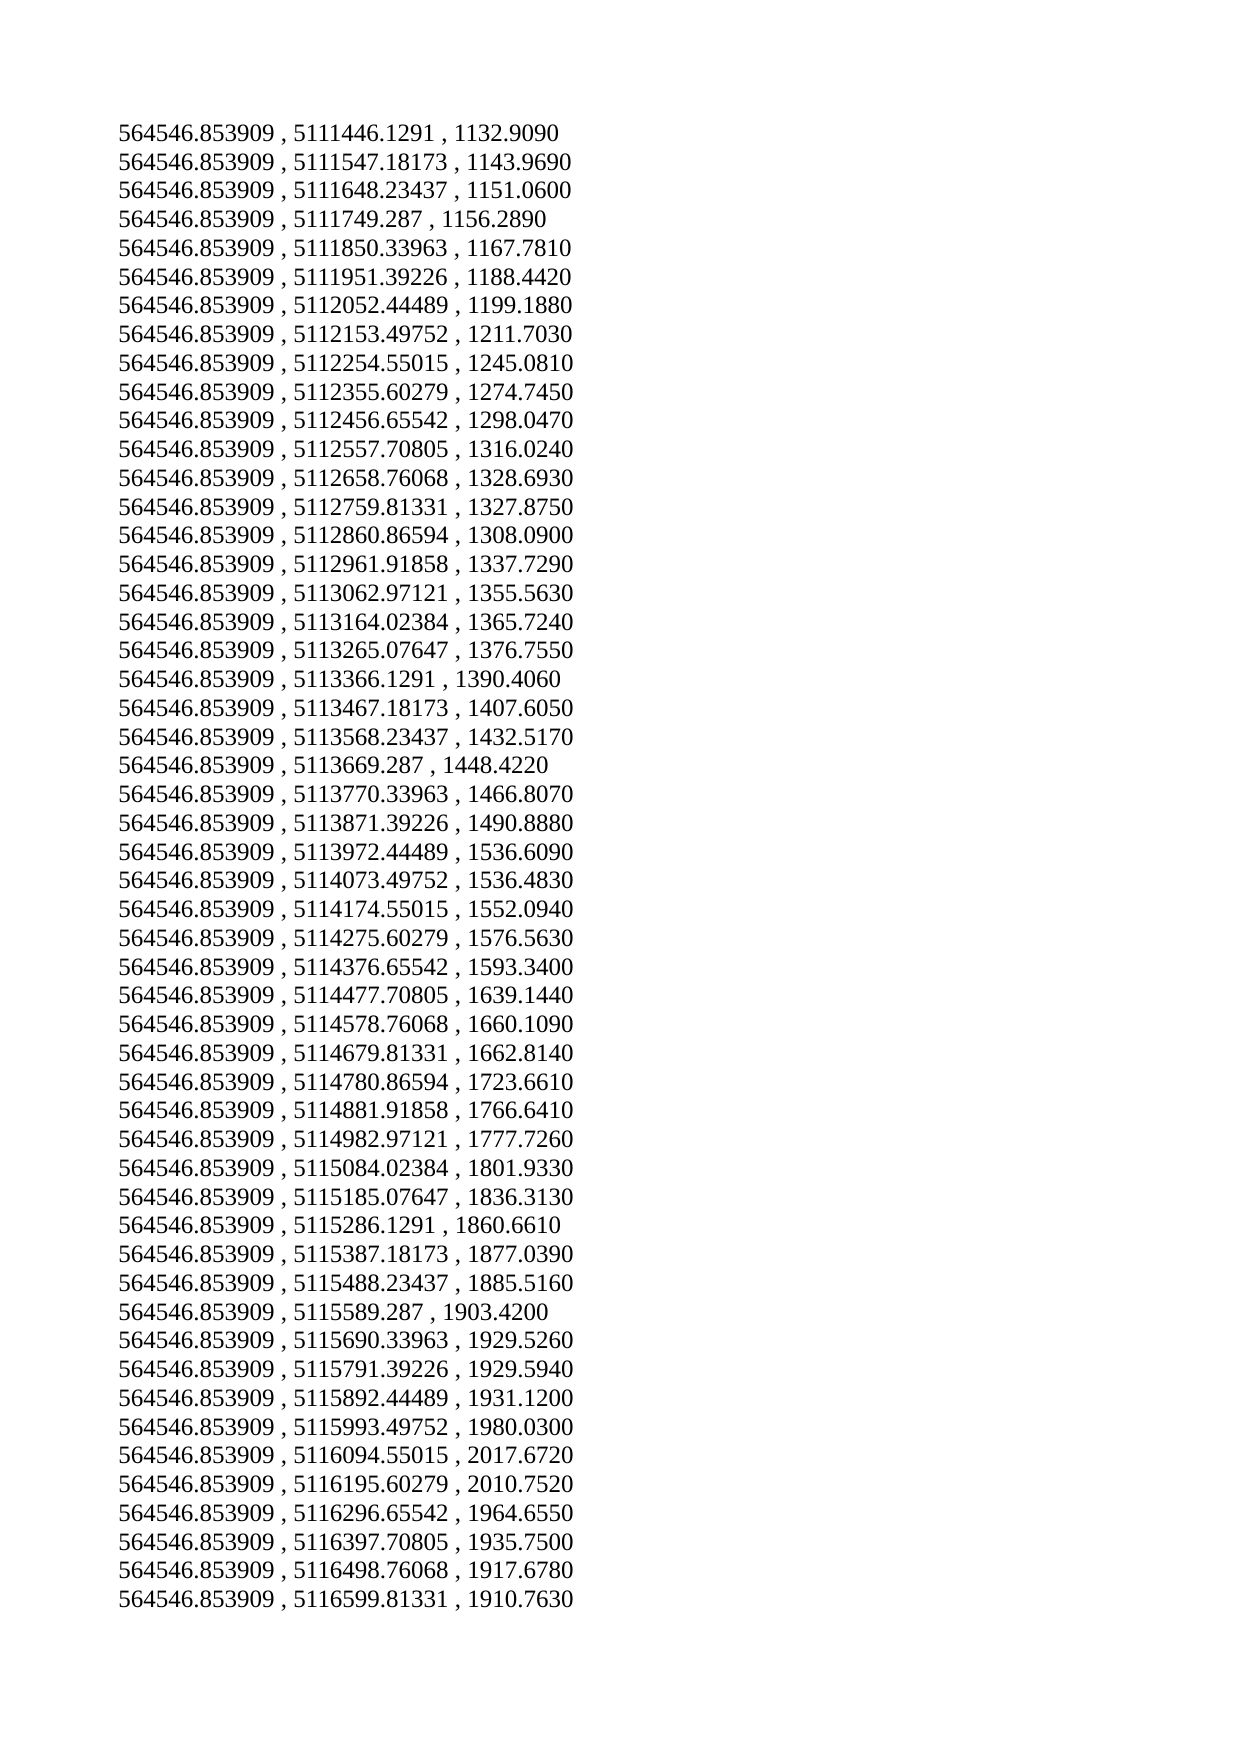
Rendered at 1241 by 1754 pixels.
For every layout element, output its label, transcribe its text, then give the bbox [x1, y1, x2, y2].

text 564546.853909 , 5116498.76068 , 1917.6780 [118, 1556, 1122, 1584]
text 564546.853909 , 5114982.97121 , 1777.7260 [118, 1124, 1122, 1153]
text 564546.853909 , 5115993.49752 , 1980.0300 [118, 1412, 1122, 1441]
text 564546.853909 , 5115185.07647 , 1836.3130 [118, 1182, 1122, 1211]
text 564546.853909 , 5111850.33963 , 1167.7810 [118, 233, 1122, 262]
text 564546.853909 , 5114376.65542 , 1593.3400 [118, 952, 1122, 981]
text 564546.853909 , 5113164.02384 , 1365.7240 [118, 607, 1122, 636]
text 564546.853909 , 5112254.55015 , 1245.0810 [118, 348, 1122, 377]
text 564546.853909 , 5114174.55015 , 1552.0940 [118, 894, 1122, 923]
text 564546.853909 , 5115791.39226 , 1929.5940 [118, 1354, 1122, 1383]
text 564546.853909 , 5115084.02384 , 1801.9330 [118, 1153, 1122, 1182]
text 564546.853909 , 5111446.1291 , 1132.9090 [118, 118, 1122, 147]
text 564546.853909 , 5112961.91858 , 1337.7290 [118, 549, 1122, 578]
text 564546.853909 , 5112355.60279 , 1274.7450 [118, 377, 1122, 406]
text 564546.853909 , 5111648.23437 , 1151.0600 [118, 176, 1122, 204]
text 564546.853909 , 5114073.49752 , 1536.4830 [118, 866, 1122, 894]
text 564546.853909 , 5112860.86594 , 1308.0900 [118, 521, 1122, 549]
text 564546.853909 , 5111547.18173 , 1143.9690 [118, 147, 1122, 176]
text 564546.853909 , 5115892.44489 , 1931.1200 [118, 1383, 1122, 1412]
text 564546.853909 , 5114780.86594 , 1723.6610 [118, 1067, 1122, 1096]
text 564546.853909 , 5116296.65542 , 1964.6550 [118, 1498, 1122, 1527]
text 564546.853909 , 5116195.60279 , 2010.7520 [118, 1469, 1122, 1498]
text 564546.853909 , 5114881.91858 , 1766.6410 [118, 1096, 1122, 1124]
text 564546.853909 , 5115690.33963 , 1929.5260 [118, 1326, 1122, 1354]
text 564546.853909 , 5113669.287 , 1448.4220 [118, 751, 1122, 779]
text 564546.853909 , 5113062.97121 , 1355.5630 [118, 578, 1122, 607]
text 564546.853909 , 5111749.287 , 1156.2890 [118, 204, 1122, 233]
text 564546.853909 , 5114578.76068 , 1660.1090 [118, 1009, 1122, 1038]
text 564546.853909 , 5113871.39226 , 1490.8880 [118, 808, 1122, 837]
text 564546.853909 , 5113366.1291 , 1390.4060 [118, 664, 1122, 693]
text 564546.853909 , 5116094.55015 , 2017.6720 [118, 1441, 1122, 1469]
text 564546.853909 , 5115286.1291 , 1860.6610 [118, 1211, 1122, 1239]
text 564546.853909 , 5115387.18173 , 1877.0390 [118, 1239, 1122, 1268]
text 564546.853909 , 5112456.65542 , 1298.0470 [118, 406, 1122, 434]
text 564546.853909 , 5112658.76068 , 1328.6930 [118, 463, 1122, 492]
text 564546.853909 , 5114679.81331 , 1662.8140 [118, 1038, 1122, 1067]
text 564546.853909 , 5116599.81331 , 1910.7630 [118, 1584, 1122, 1613]
text 564546.853909 , 5113770.33963 , 1466.8070 [118, 779, 1122, 808]
text 564546.853909 , 5112557.70805 , 1316.0240 [118, 434, 1122, 463]
text 564546.853909 , 5115589.287 , 1903.4200 [118, 1297, 1122, 1326]
text 564546.853909 , 5113467.18173 , 1407.6050 [118, 693, 1122, 722]
text 564546.853909 , 5113972.44489 , 1536.6090 [118, 837, 1122, 866]
text 564546.853909 , 5112052.44489 , 1199.1880 [118, 291, 1122, 319]
text 564546.853909 , 5113265.07647 , 1376.7550 [118, 636, 1122, 664]
text 564546.853909 , 5113568.23437 , 1432.5170 [118, 722, 1122, 751]
text 564546.853909 , 5115488.23437 , 1885.5160 [118, 1268, 1122, 1297]
text 564546.853909 , 5112153.49752 , 1211.7030 [118, 319, 1122, 348]
text 564546.853909 , 5116397.70805 , 1935.7500 [118, 1527, 1122, 1556]
text 564546.853909 , 5111951.39226 , 1188.4420 [118, 262, 1122, 291]
text 564546.853909 , 5114275.60279 , 1576.5630 [118, 923, 1122, 952]
text 564546.853909 , 5114477.70805 , 1639.1440 [118, 981, 1122, 1009]
text 564546.853909 , 5112759.81331 , 1327.8750 [118, 492, 1122, 521]
